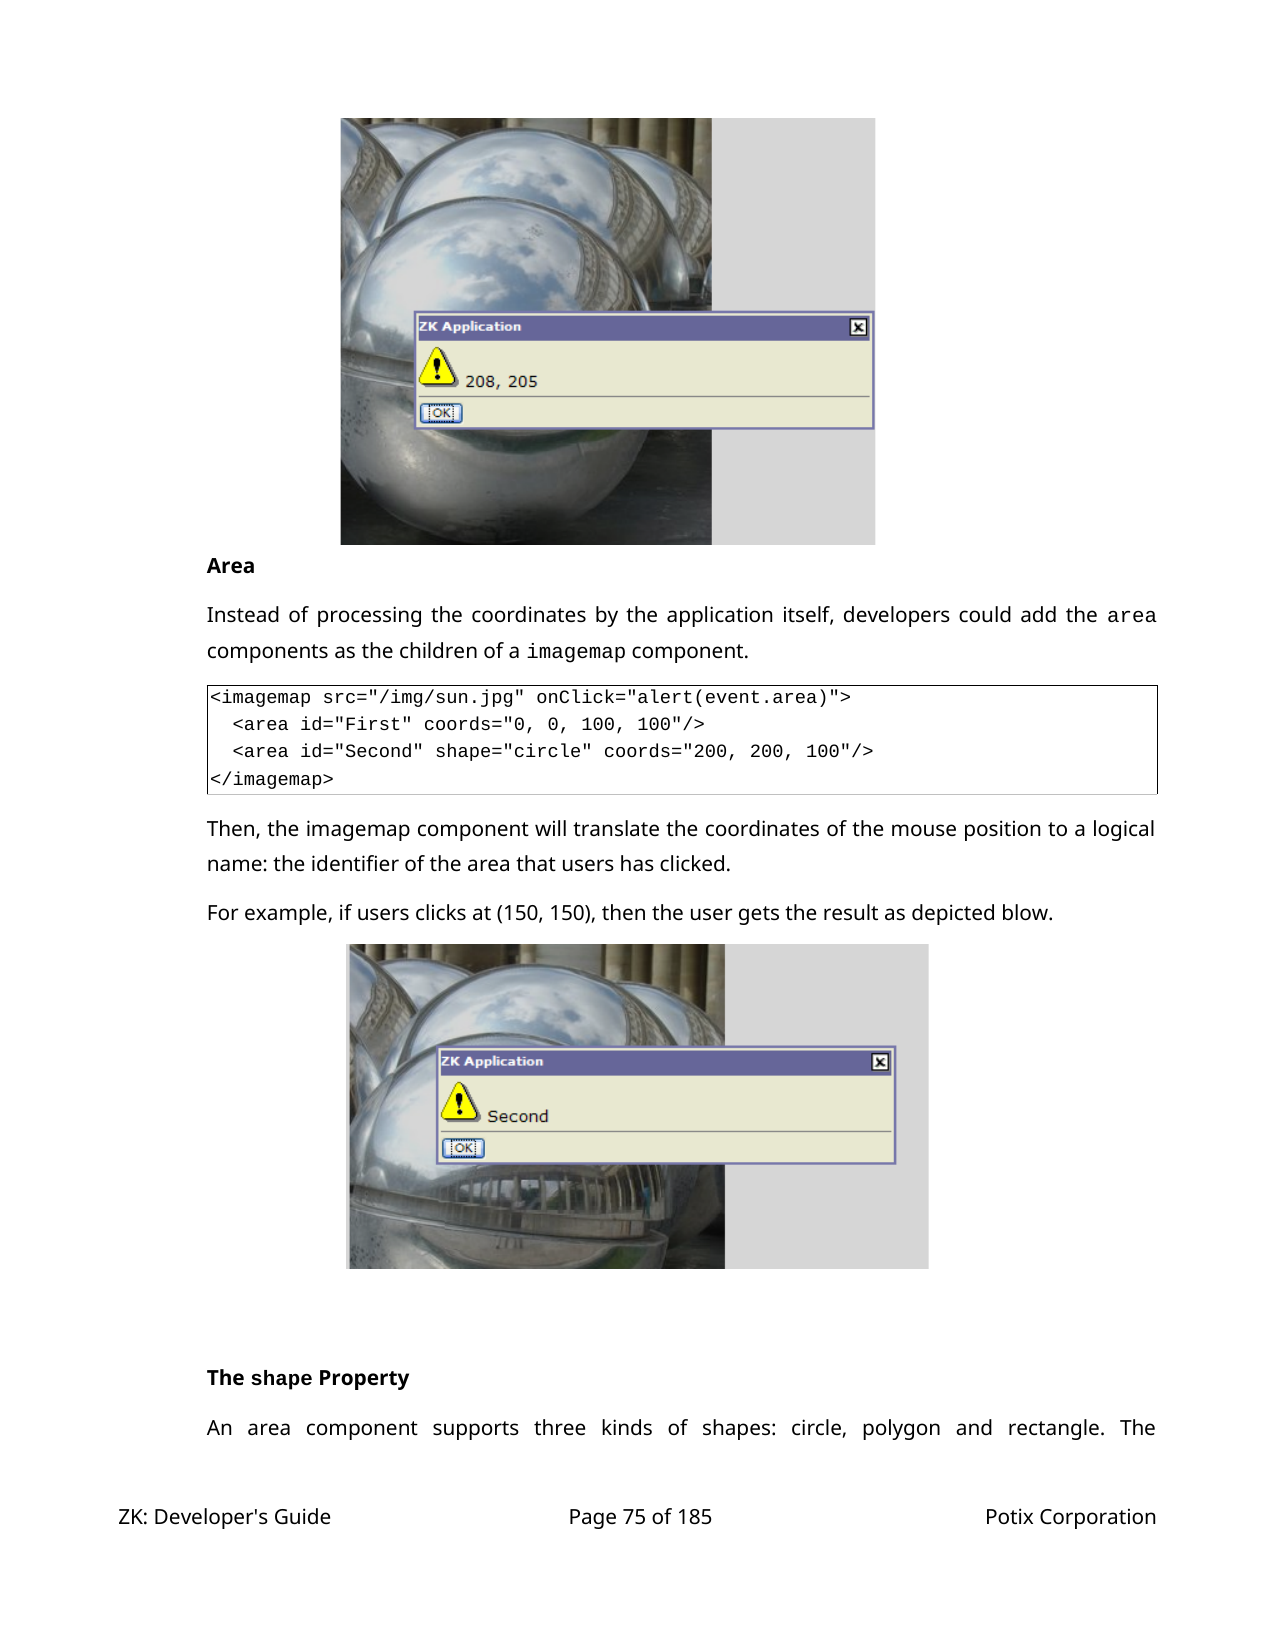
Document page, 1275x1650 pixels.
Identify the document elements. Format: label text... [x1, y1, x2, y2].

text Instead of processing the coordinates by the application itself, developers could add the area components as the children of a imagemap component. [207, 600, 1157, 664]
text <area id="Second" shape="circle" coords="200, 200, 100"/> [208, 739, 1157, 763]
picture [346, 944, 929, 1269]
text <imagemap src="/img/sun.jpg" onClick="alert(event.area)"> [208, 686, 1157, 709]
subtitle The shape Property [207, 1363, 1157, 1392]
text </imagemap> [208, 766, 1157, 794]
text For example, if users clicks at (150, 150), then the user gets the result as depicted blow. [207, 898, 1157, 927]
text <area id="First" coords="0, 0, 100, 100"/> [208, 712, 1157, 736]
text An area component supports three kinds of shapes: circle, polygon and rectangle. The [207, 1413, 1157, 1441]
picture [340, 118, 876, 545]
text Then, the imagemap component will translate the coordinates of the mouse position to a logical name: the identifier of the area that users has clicked. [207, 814, 1157, 878]
subtitle Area [207, 545, 1157, 579]
